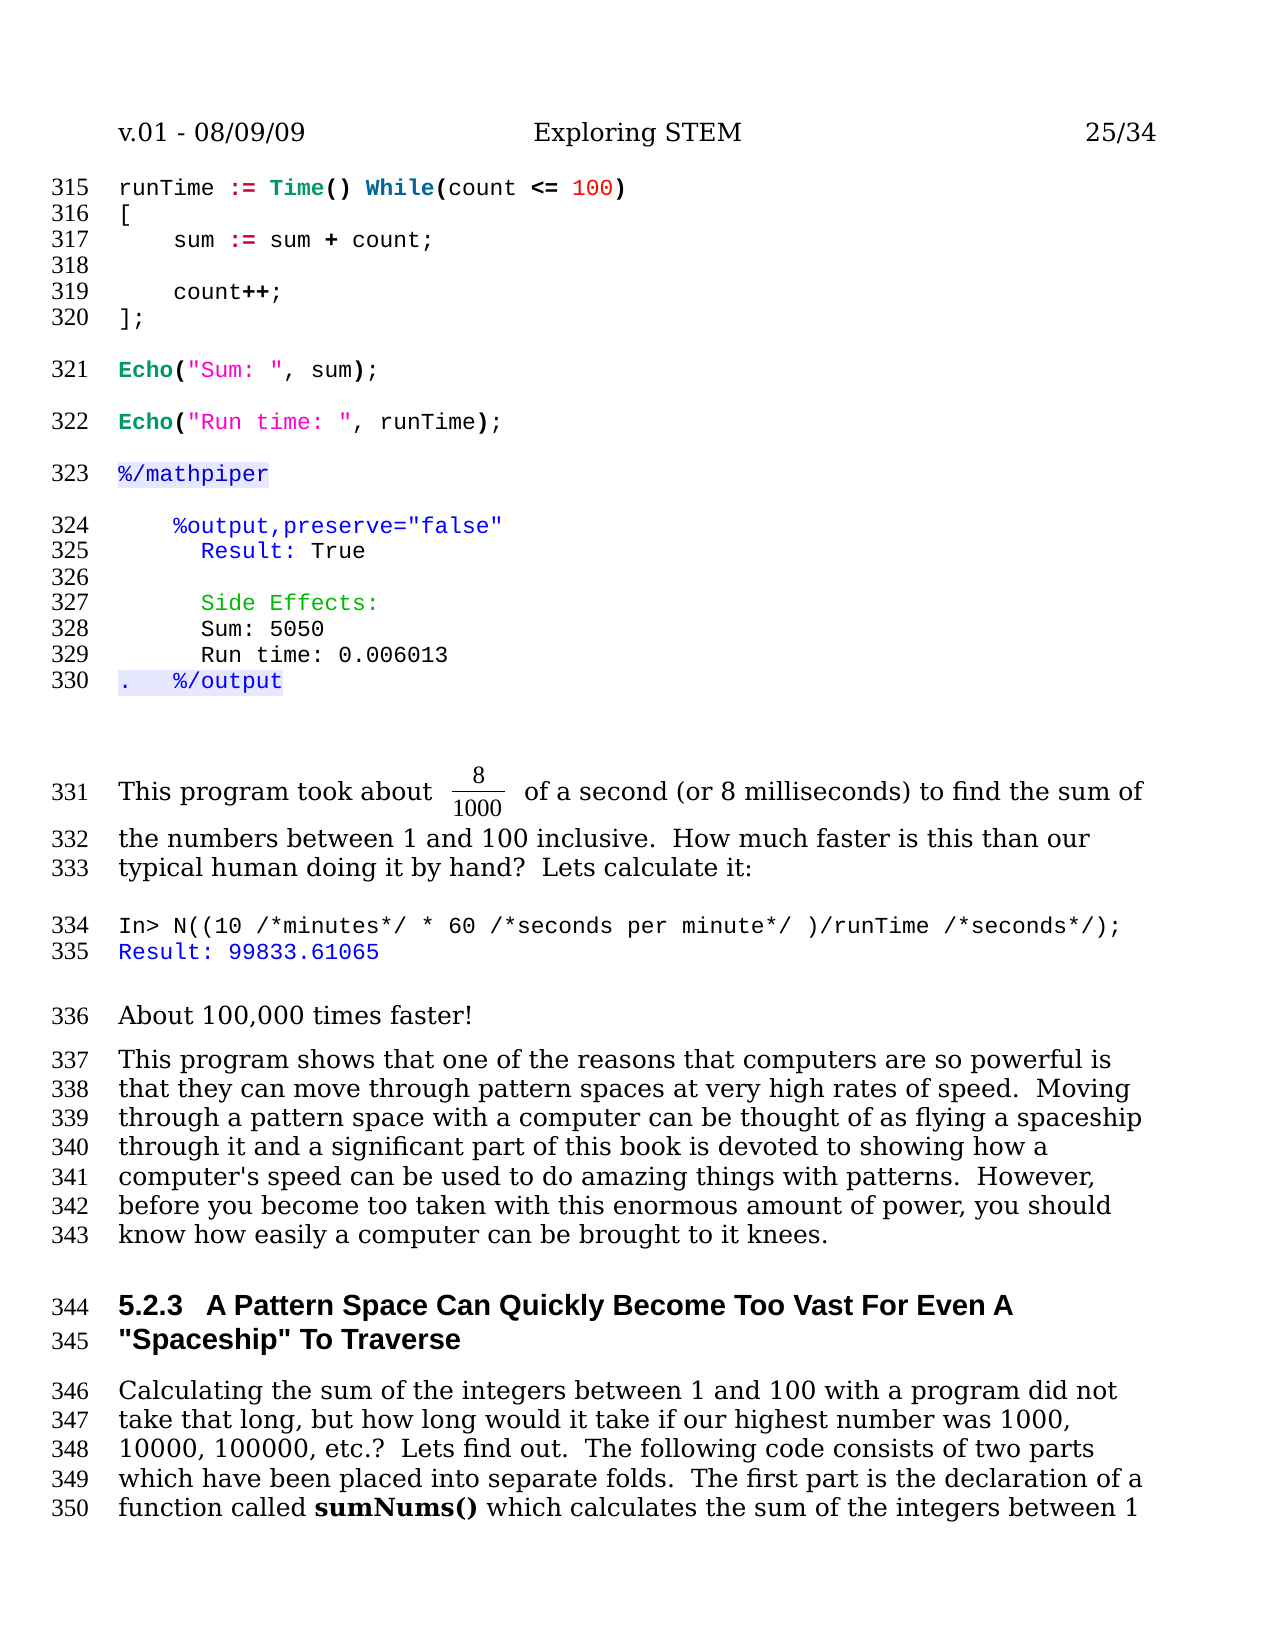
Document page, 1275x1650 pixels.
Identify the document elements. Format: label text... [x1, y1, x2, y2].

text This program took aboutof a second (or 8 milliseconds) to find the sum of the numbers between 1 and 100 inclusive. How much faster is this than our typical human doing it by hand? Lets calculate it: [118, 760, 1157, 882]
text sum := sum + count; [118, 229, 1157, 254]
text In> N((10 /*minutes*/ * 60 /*seconds per minute*/ )/runTime /*seconds*/); [118, 914, 1157, 940]
text Sum: 5050 [118, 618, 1157, 644]
text %/mathpiper [118, 462, 1157, 488]
text Calculating the sum of the integers between 1 and 100 with a program did not take that long, but how long would it take if our highest number was 1000, 10000, 100000, etc.? Lets find out. The following code consists of two parts which have been placed into separate folds. The first part is the declaration of a function called sumNums() which calculates the sum of the integers between 1 [118, 1376, 1157, 1522]
text Result: True [118, 540, 1157, 566]
subtitle A Pattern Space Can Quickly Become Too Vast For Even A "Spaceship" To Traverse [118, 1288, 1157, 1355]
text Side Effects: [118, 592, 1157, 618]
text ]; [118, 306, 1157, 332]
text Run time: 0.006013 [118, 644, 1157, 669]
text runTime := Time() While(count <= 100) [118, 177, 1157, 203]
text count++; [118, 281, 1157, 306]
text This program shows that one of the reasons that computers are so powerful is that they can move through pattern spaces at very high rates of speed. Moving through a pattern space with a computer can be thought of as flying a spaceship through it and a significant part of this book is devoted to showing how a computer's speed can be used to do amazing things with patterns. However, before you become too taken with this enormous amount of power, you should know how easily a computer can be brought to it knees. [118, 1045, 1157, 1249]
text Echo("Sum: ", sum); [118, 358, 1157, 384]
text %output,preserve="false" [118, 514, 1157, 540]
text . %/output [118, 669, 1157, 696]
text About 100,000 times faster! [118, 1001, 1157, 1030]
text Result: 99833.61065 [118, 940, 1157, 966]
text Echo("Run time: ", runTime); [118, 410, 1157, 436]
text [ [118, 203, 1157, 229]
